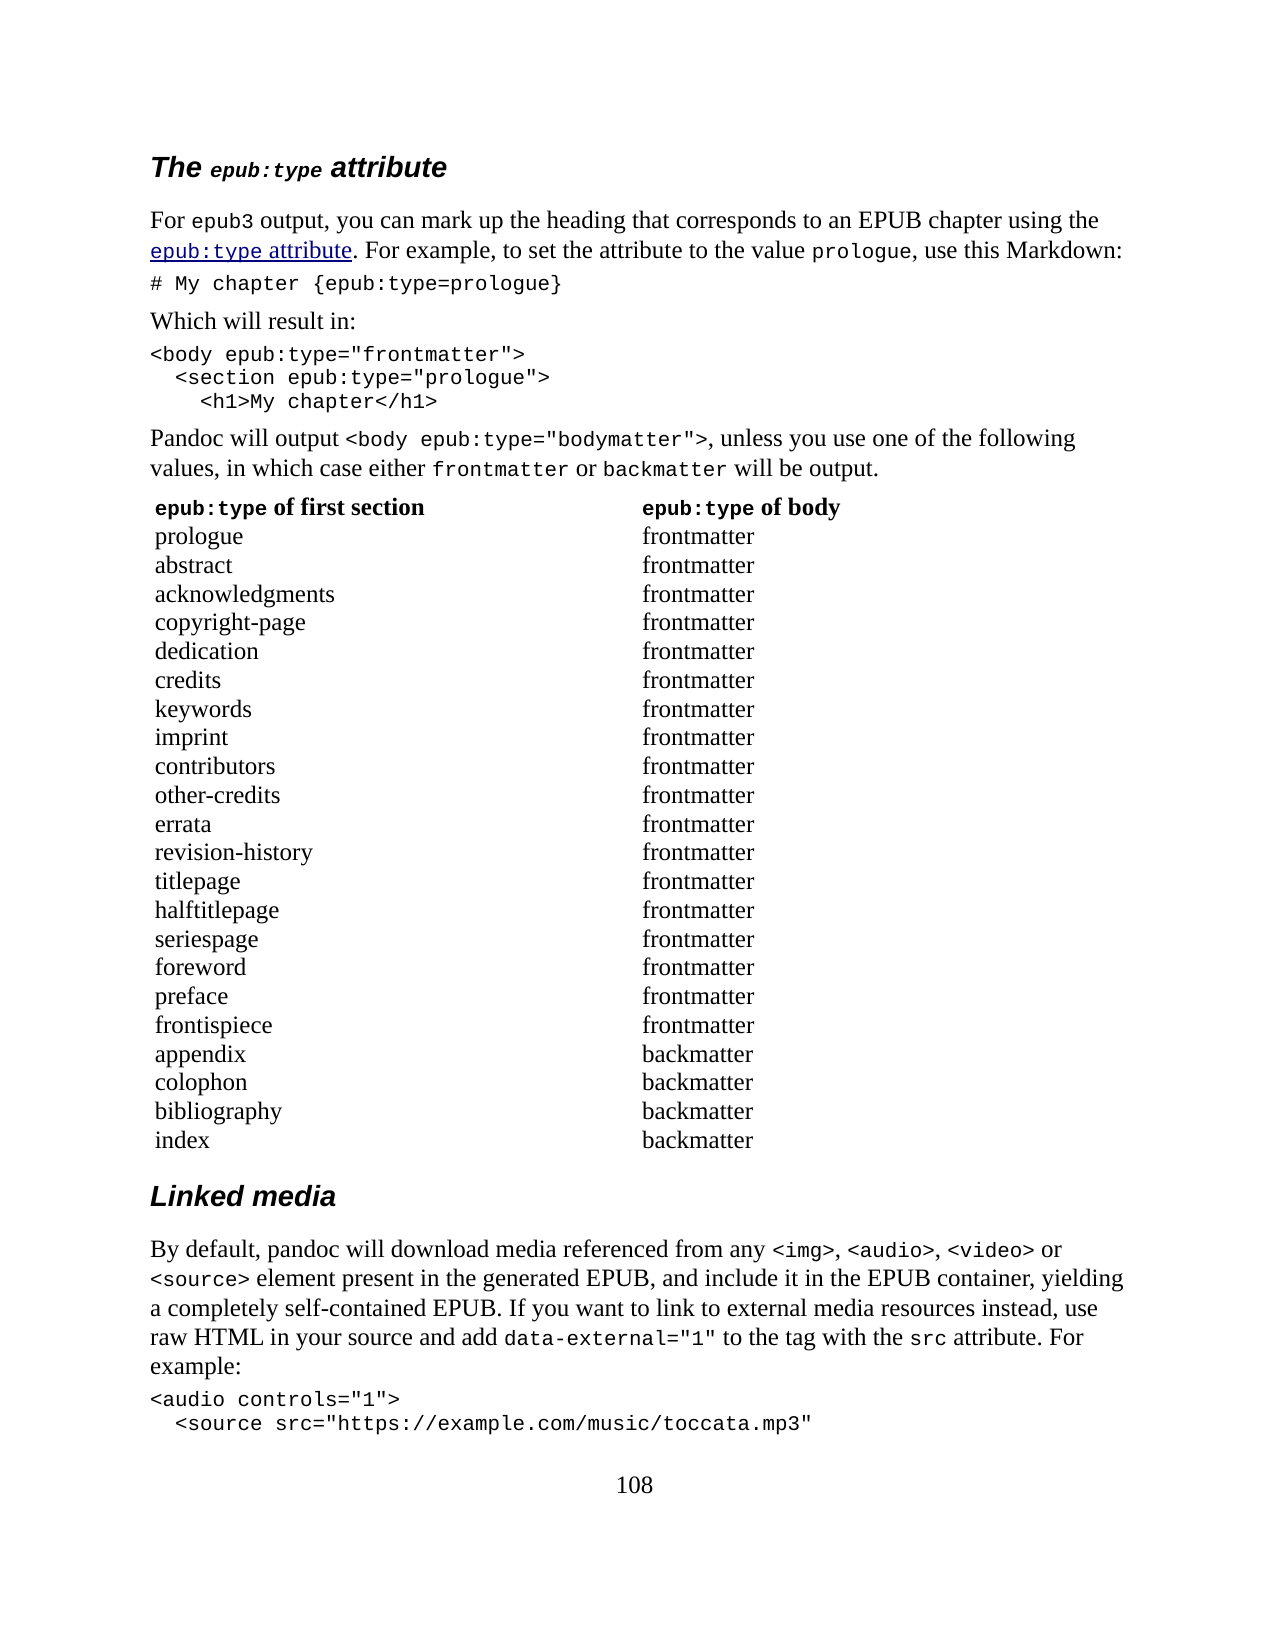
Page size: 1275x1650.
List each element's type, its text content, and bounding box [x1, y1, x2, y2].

text # My chapter {epub:type=prologue} [150, 273, 1125, 297]
text Which will result in: [150, 306, 1125, 334]
table_cell frontmatter [638, 809, 1125, 837]
table_cell keywords [150, 694, 637, 722]
table_header epub:type of body [638, 492, 1125, 521]
table_cell frontmatter [638, 723, 1125, 751]
table_cell frontmatter [638, 751, 1125, 780]
text <h1>My chapter</h1> [150, 391, 1125, 414]
table_cell bibliography [150, 1096, 637, 1125]
table_cell index [150, 1125, 637, 1154]
table_header epub:type of first section [150, 492, 637, 521]
table_cell backmatter [638, 1096, 1125, 1125]
table_cell foreword [150, 953, 637, 981]
table_cell frontmatter [638, 608, 1125, 636]
text <audio controls="1"> [150, 1389, 1125, 1412]
table_cell frontmatter [638, 953, 1125, 981]
table_cell frontmatter [638, 1010, 1125, 1039]
table_cell credits [150, 665, 637, 694]
table_cell copyright-page [150, 608, 637, 636]
table_cell frontmatter [638, 521, 1125, 550]
subtitle Linked media [150, 1179, 1125, 1212]
text <section epub:type="prologue"> [150, 367, 1125, 391]
table_cell acknowledgments [150, 579, 637, 607]
table_cell backmatter [638, 1039, 1125, 1067]
table_cell halftitlepage [150, 895, 637, 924]
table_cell frontmatter [638, 780, 1125, 809]
table_cell seriespage [150, 924, 637, 952]
table_cell abstract [150, 550, 637, 579]
table_cell frontmatter [638, 694, 1125, 722]
text By default, pandoc will download media referenced from any <img>, <audio>, <video> or <source> element present in the generated EPUB, and include it in the EPUB container, yielding a completely self-contained EPUB. If you want to link to external media resources instead, use raw HTML in your source and add data-external="1" to the tag with the src attribute. For example: [150, 1234, 1125, 1380]
text For epub3 output, you can mark up the heading that corresponds to an EPUB chapter using the epub:type attribute. For example, to set the attribute to the value prologue, use this Markdown: [150, 205, 1125, 264]
table_cell errata [150, 809, 637, 837]
table_cell revision-history [150, 838, 637, 866]
table_cell frontmatter [638, 981, 1125, 1010]
text <body epub:type="frontmatter"> [150, 343, 1125, 367]
table_cell frontmatter [638, 924, 1125, 952]
table_cell frontmatter [638, 665, 1125, 694]
table_cell preface [150, 981, 637, 1010]
table_cell colophon [150, 1068, 637, 1096]
table_cell frontmatter [638, 550, 1125, 579]
subtitle The epub:type attribute [150, 150, 1125, 184]
table_cell imprint [150, 723, 637, 751]
table_cell frontispiece [150, 1010, 637, 1039]
table_cell frontmatter [638, 866, 1125, 895]
table_cell frontmatter [638, 636, 1125, 665]
text <source src="https://example.com/music/toccata.mp3" [150, 1412, 1125, 1436]
table_cell titlepage [150, 866, 637, 895]
table_cell frontmatter [638, 895, 1125, 924]
table_cell frontmatter [638, 838, 1125, 866]
table_cell appendix [150, 1039, 637, 1067]
table_cell frontmatter [638, 579, 1125, 607]
table_cell backmatter [638, 1125, 1125, 1154]
table_cell contributors [150, 751, 637, 780]
text Pandoc will output <body epub:type="bodymatter">, unless you use one of the following values, in which case either frontmatter or backmatter will be output. [150, 423, 1125, 483]
table_cell dedication [150, 636, 637, 665]
table_cell prologue [150, 521, 637, 550]
table_cell other-credits [150, 780, 637, 809]
table_cell backmatter [638, 1068, 1125, 1096]
